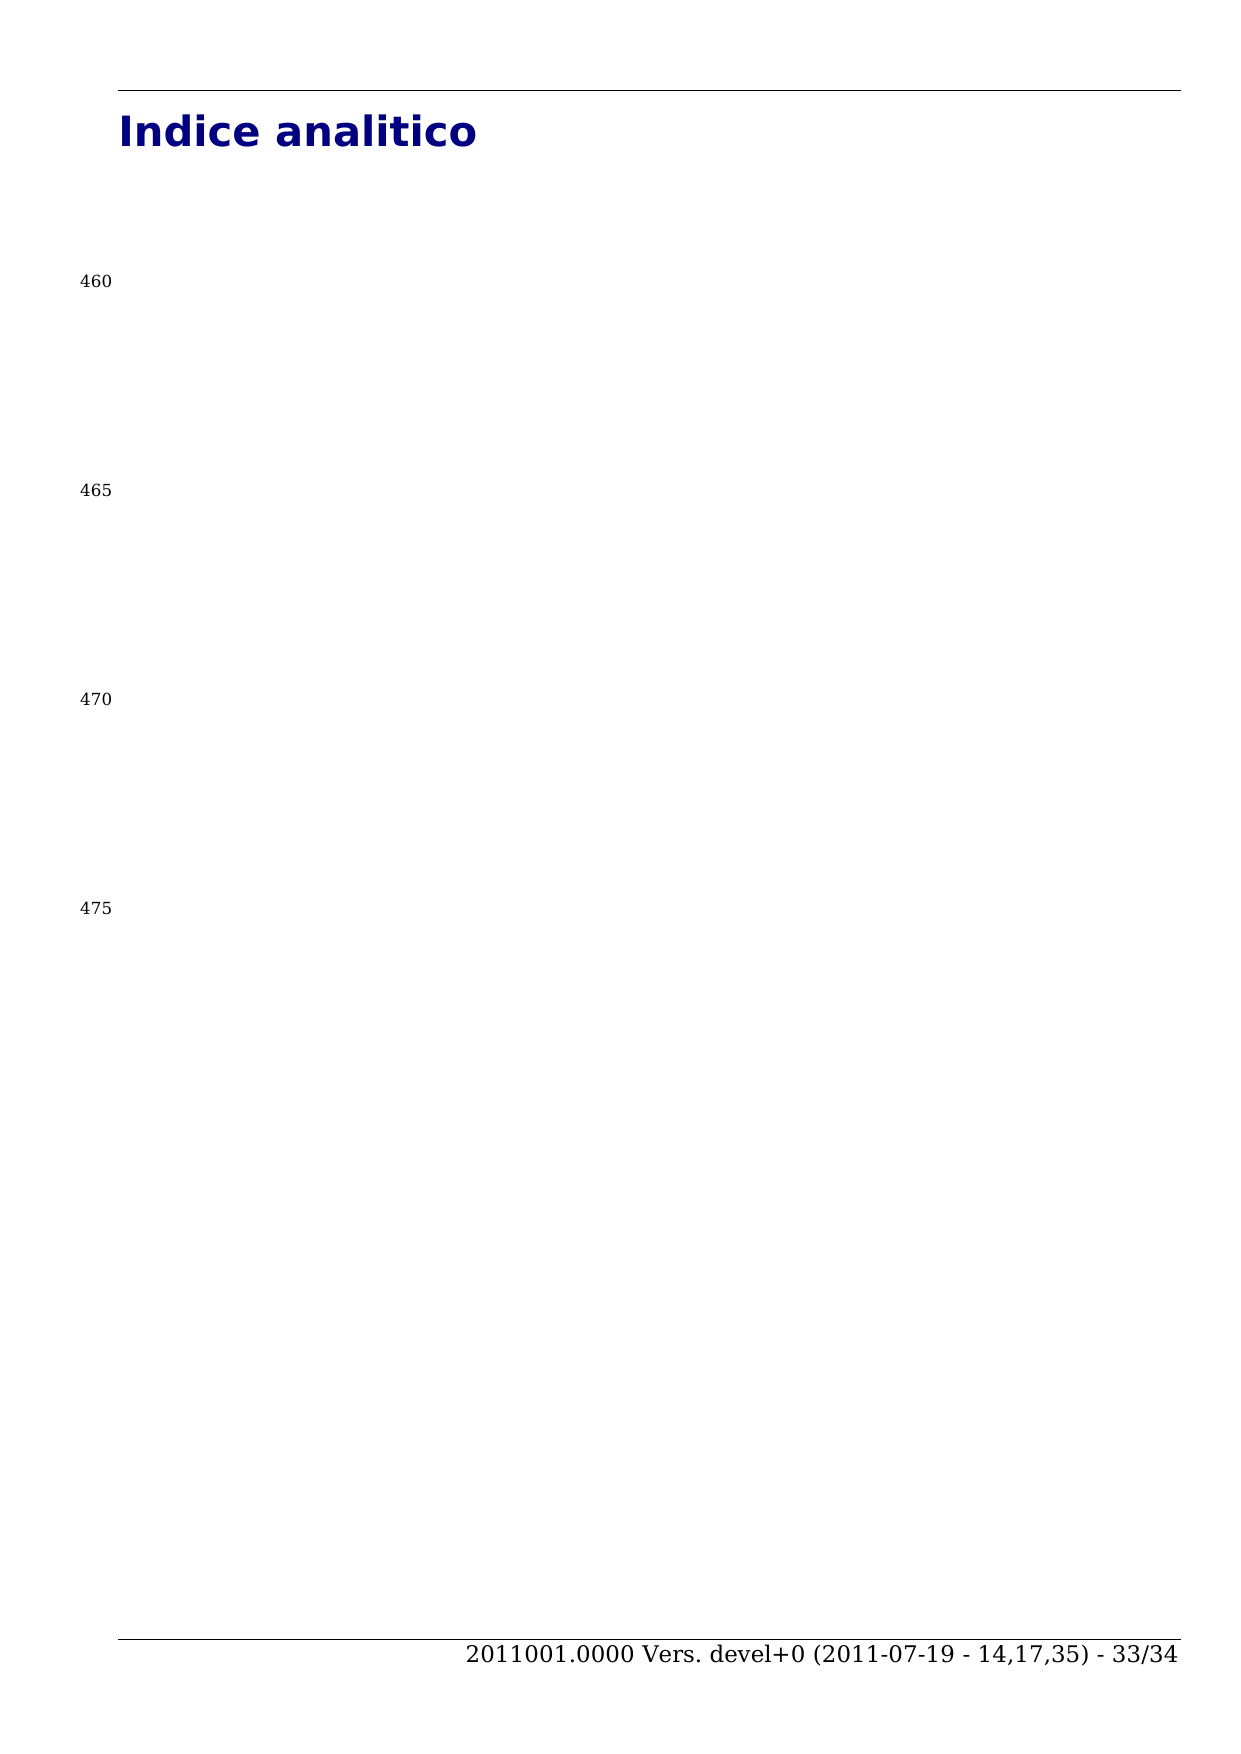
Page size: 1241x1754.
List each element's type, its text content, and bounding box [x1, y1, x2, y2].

subtitle Indice analitico [118, 107, 1181, 156]
